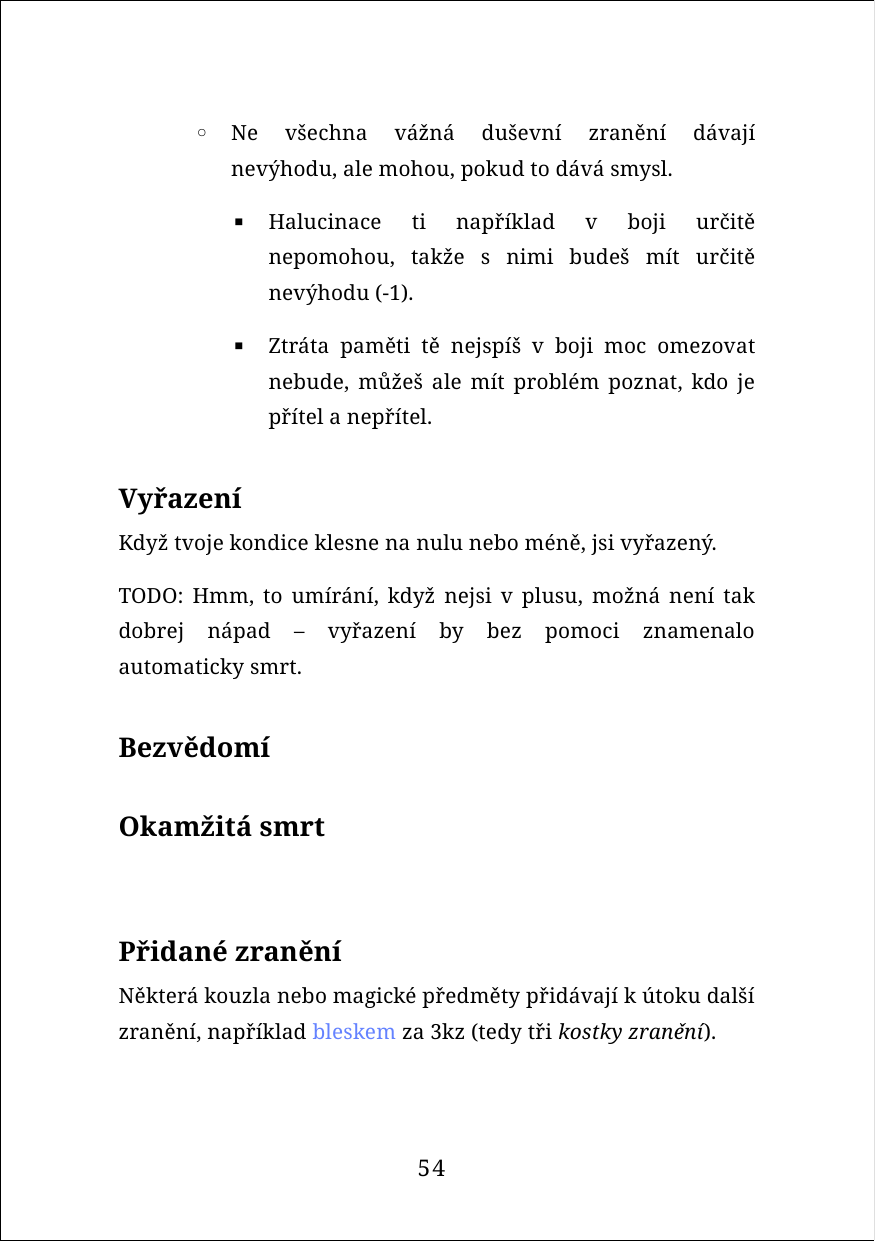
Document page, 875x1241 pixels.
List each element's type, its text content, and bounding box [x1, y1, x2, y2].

subtitle Okamžitá smrt [118, 807, 756, 844]
subtitle Vyřazení [118, 479, 756, 516]
list Ztráta paměti tě nejspíš v boji moc omezovat nebude, můžeš ale mít problém poznat, kdo je přítel a nepřítel. [231, 331, 756, 431]
list Halucinace ti například v boji určitě nepomohou, takže s nimi budeš mít určitě nevýhodu (-1). [231, 207, 756, 306]
text TODO: Hmm, to umírání, když nejsi v plusu, možná není tak dobrej nápad – vyřazení by bez pomoci znamenalo automaticky smrt. [118, 581, 756, 681]
subtitle Přidané zranění [118, 933, 756, 969]
text Když tvoje kondice klesne na nulu nebo méně, jsi vyřazený. [118, 528, 756, 556]
text Některá kouzla nebo magické předměty přidávají k útoku další zranění, například bleskem za 3kz (tedy tři kostky zranění). [118, 981, 756, 1045]
list Ne všechna vážná duševní zranění dávají nevýhodu, ale mohou, pokud to dává smysl. [193, 118, 756, 182]
subtitle Bezvědomí [118, 729, 756, 766]
